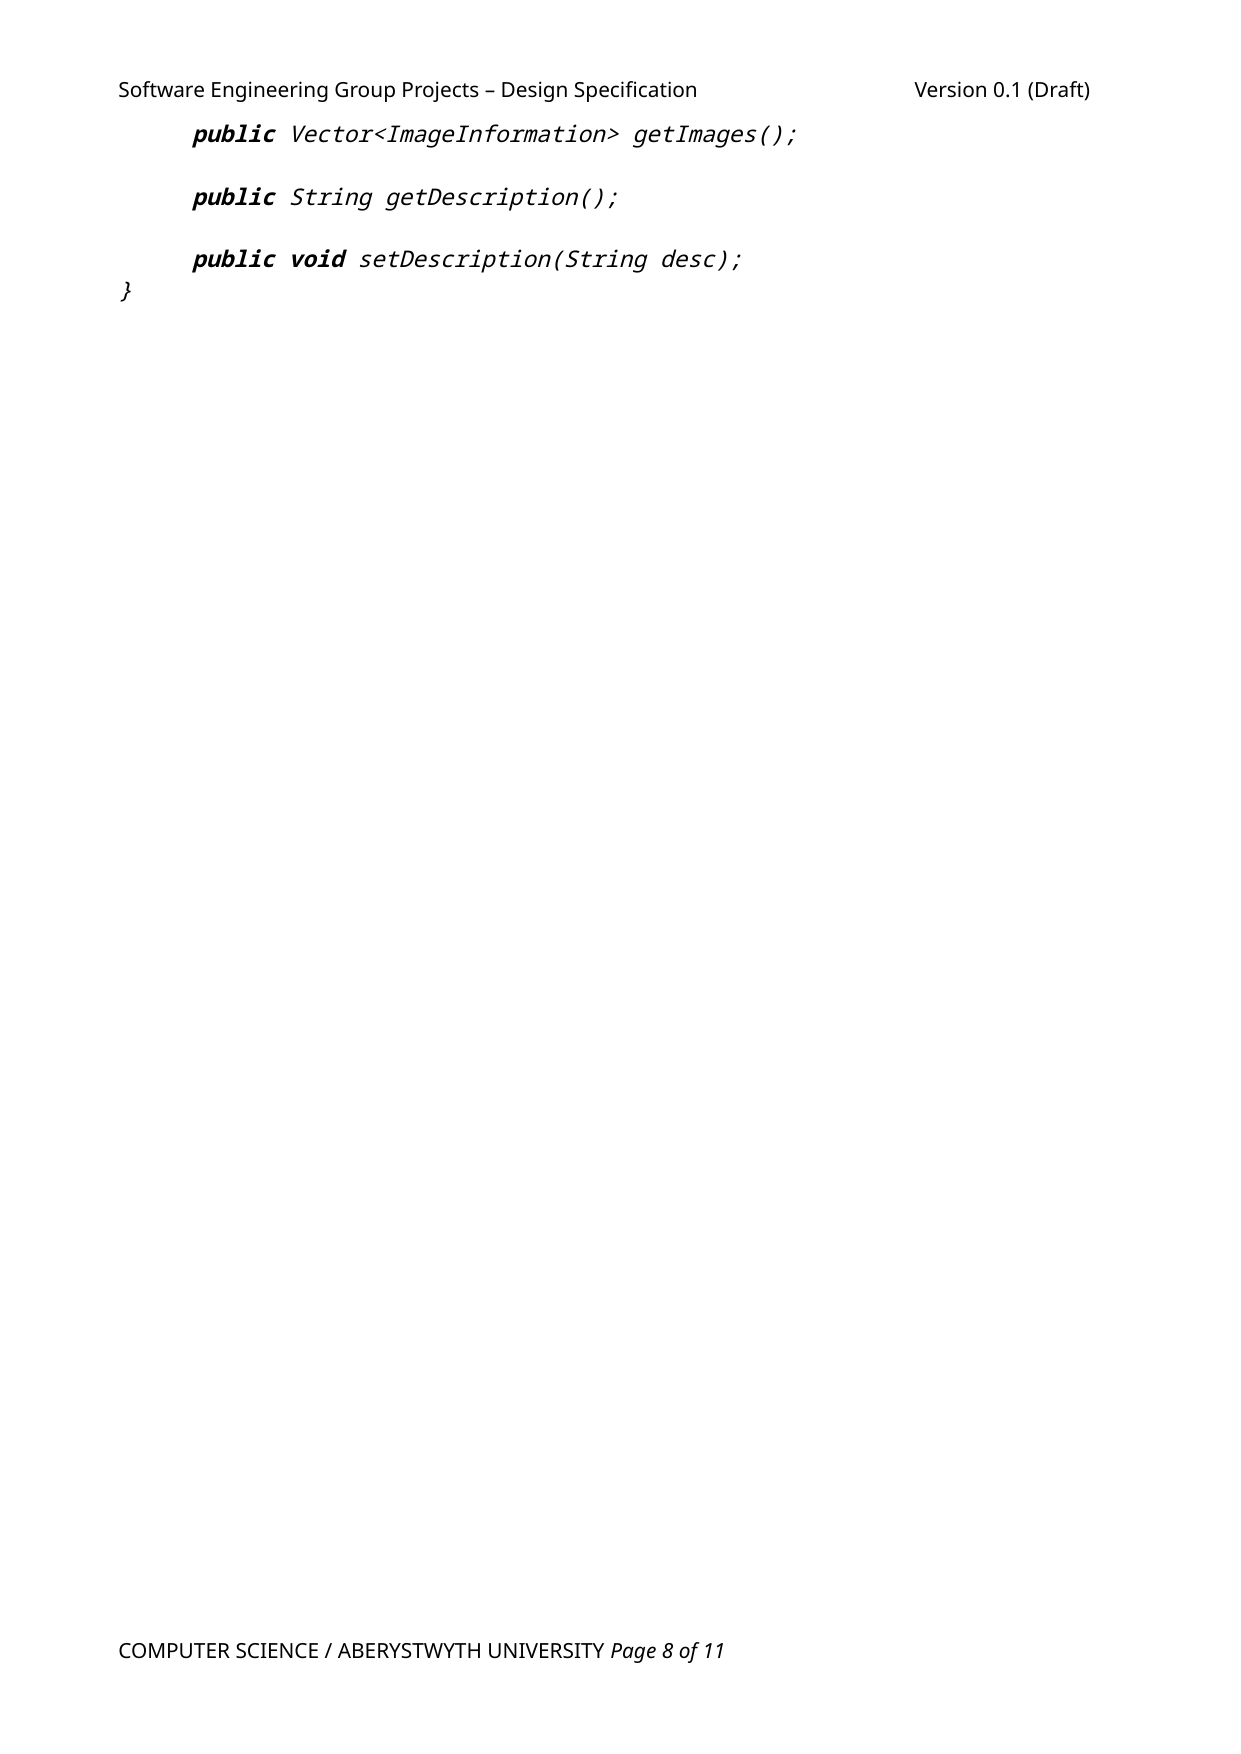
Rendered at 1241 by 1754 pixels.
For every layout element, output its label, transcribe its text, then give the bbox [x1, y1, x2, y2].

text public Vector<ImageInformation> getImages(); [118, 118, 1122, 149]
text } [118, 274, 1122, 306]
text public void setDescription(String desc); [118, 243, 1122, 274]
text public String getDescription(); [118, 181, 1122, 212]
